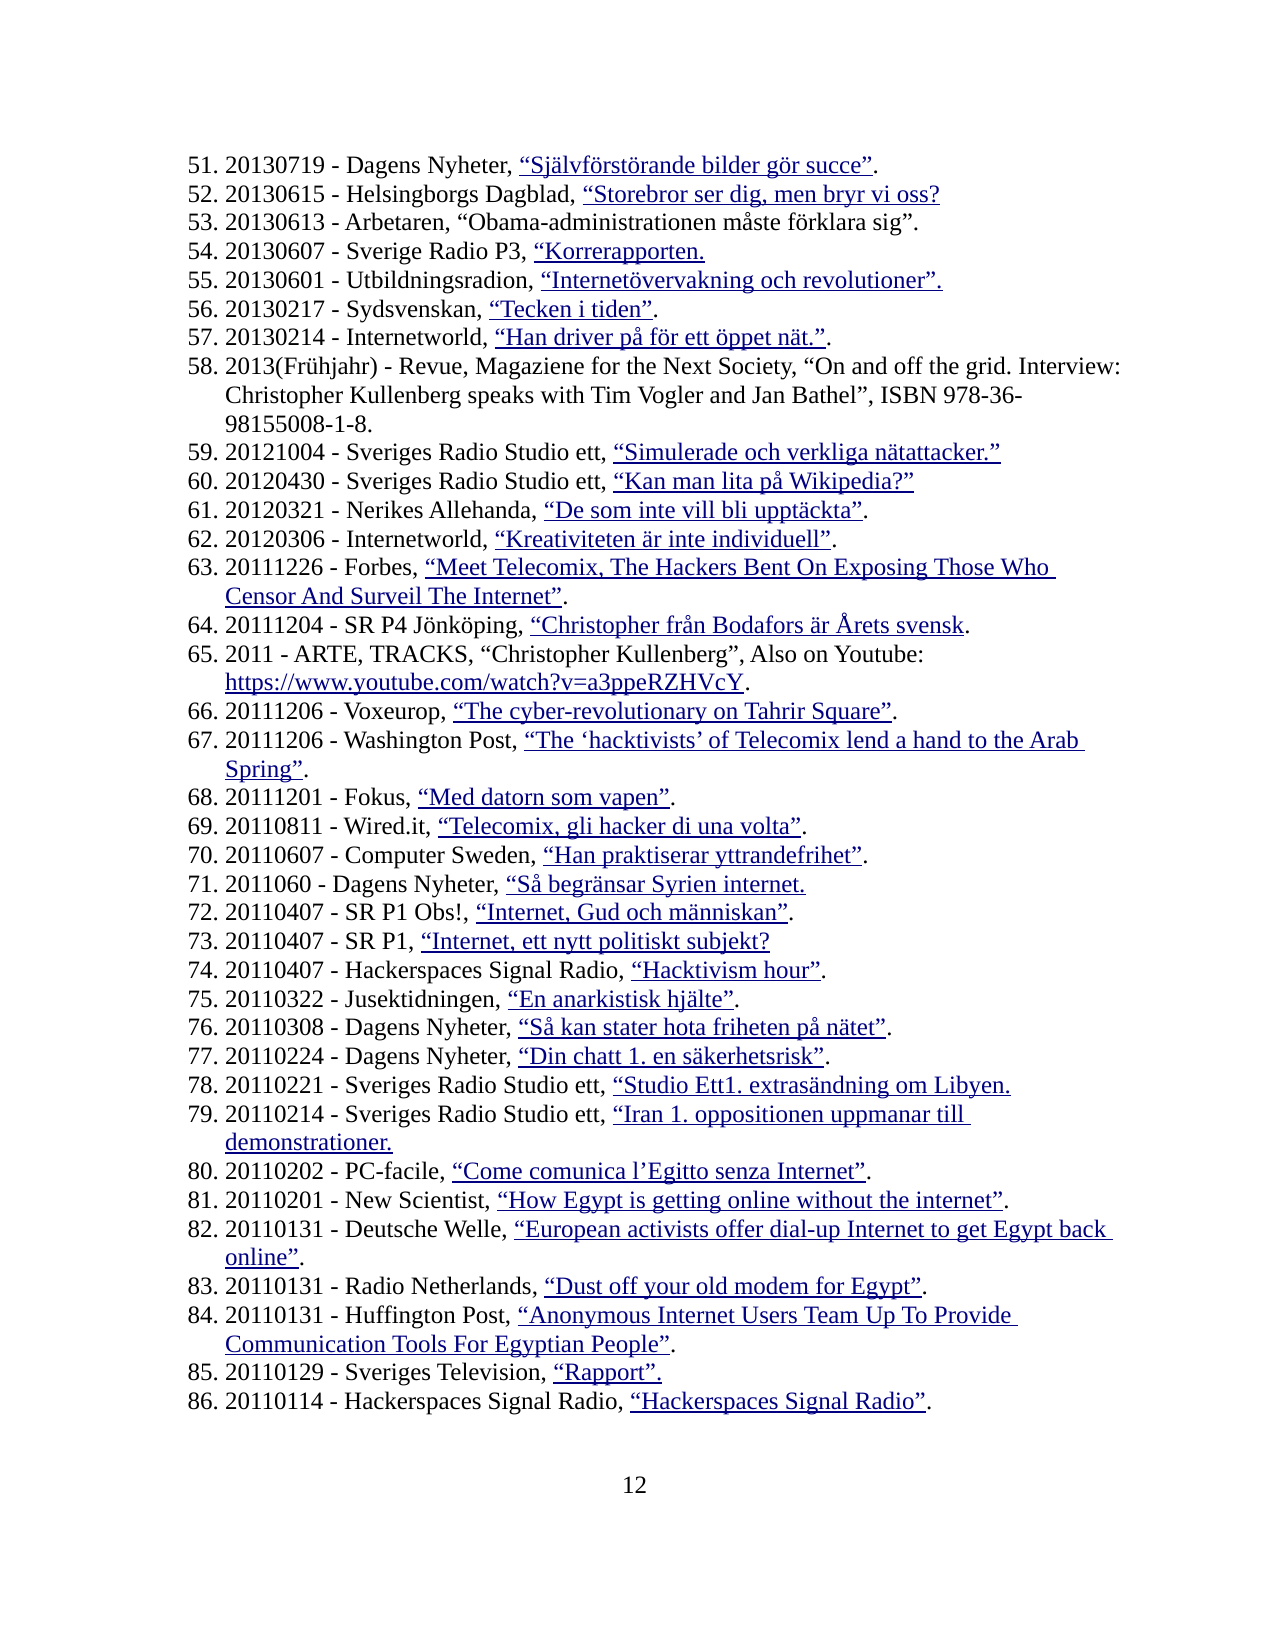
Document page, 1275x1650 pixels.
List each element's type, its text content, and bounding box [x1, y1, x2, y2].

list 20120321 - Nerikes Allehanda, “De som inte vill bli upptäckta”. [187, 495, 1125, 524]
list 20111206 - Voxeurop, “The cyber-revolutionary on Tahrir Square”. [187, 696, 1125, 725]
list 20110607 - Computer Sweden, “Han praktiserar yttrandefrihet”. [187, 840, 1125, 869]
list 20120430 - Sveriges Radio Studio ett, “Kan man lita på Wikipedia?” [187, 466, 1125, 495]
list 20110201 - New Scientist, “How Egypt is getting online without the internet”. [187, 1185, 1125, 1214]
list 20110308 - Dagens Nyheter, “Så kan stater hota friheten på nätet”. [187, 1012, 1125, 1041]
list 20110114 - Hackerspaces Signal Radio, “Hackerspaces Signal Radio”. [187, 1386, 1125, 1415]
list 20110407 - SR P1 Obs!, “Internet, Gud och människan”. [187, 897, 1125, 926]
list 20110131 - Huffington Post, “Anonymous Internet Users Team Up To Provide Communication Tools For Egyptian People”. [187, 1300, 1125, 1357]
list 20110221 - Sveriges Radio Studio ett, “Studio Ett1. extrasändning om Libyen. [187, 1070, 1125, 1099]
list 20111206 - Washington Post, “The ‘hacktivists’ of Telecomix lend a hand to the Arab Spring”. [187, 725, 1125, 782]
list 20110322 - Jusektidningen, “En anarkistisk hjälte”. [187, 984, 1125, 1012]
list 20110131 - Deutsche Welle, “European activists offer dial-up Internet to get Egypt back online”. [187, 1214, 1125, 1271]
list 20110202 - PC-facile, “Come comunica l’Egitto senza Internet”. [187, 1156, 1125, 1185]
list 20110811 - Wired.it, “Telecomix, gli hacker di una volta”. [187, 811, 1125, 840]
list 20110214 - Sveriges Radio Studio ett, “Iran 1. oppositionen uppmanar till demonstrationer. [187, 1099, 1125, 1156]
list 20130217 - Sydsvenskan, “Tecken i tiden”. [187, 294, 1125, 322]
list 2011060 - Dagens Nyheter, “Så begränsar Syrien internet. [187, 869, 1125, 897]
list 20130719 - Dagens Nyheter, “Självförstörande bilder gör succe”. [187, 150, 1125, 179]
list 20110224 - Dagens Nyheter, “Din chatt 1. en säkerhetsrisk”. [187, 1041, 1125, 1070]
list 20130601 - Utbildningsradion, “Internetövervakning och revolutioner”. [187, 265, 1125, 294]
list 20130214 - Internetworld, “Han driver på för ett öppet nät.”. [187, 322, 1125, 351]
list 20111201 - Fokus, “Med datorn som vapen”. [187, 782, 1125, 811]
list 20110129 - Sveriges Television, “Rapport”. [187, 1357, 1125, 1386]
list 20111204 - SR P4 Jönköping, “Christopher från Bodafors är Årets svensk. [187, 610, 1125, 639]
list 20110407 - SR P1, “Internet, ett nytt politiskt subjekt? [187, 926, 1125, 955]
list 20130615 - Helsingborgs Dagblad, “Storebror ser dig, men bryr vi oss? [187, 179, 1125, 207]
list 20130607 - Sverige Radio P3, “Korrerapporten. [187, 236, 1125, 265]
list 20111226 - Forbes, “Meet Telecomix, The Hackers Bent On Exposing Those Who Censor And Surveil The Internet”. [187, 552, 1125, 610]
list 20120306 - Internetworld, “Kreativiteten är inte individuell”. [187, 524, 1125, 552]
list 20110131 - Radio Netherlands, “Dust off your old modem for Egypt”. [187, 1271, 1125, 1300]
list 20130613 - Arbetaren, “Obama-administrationen måste förklara sig”. [187, 207, 1125, 236]
list 20121004 - Sveriges Radio Studio ett, “Simulerade och verkliga nätattacker.” [187, 437, 1125, 466]
list 2011 - ARTE, TRACKS, “Christopher Kullenberg”, Also on Youtube: https://www.youtube.com/watch?v=a3ppeRZHVcY. [187, 639, 1125, 696]
list 20110407 - Hackerspaces Signal Radio, “Hacktivism hour”. [187, 955, 1125, 984]
list 2013(Frühjahr) - Revue, Magaziene for the Next Society, “On and off the grid. Interview: Christopher Kullenberg speaks with Tim Vogler and Jan Bathel”, ISBN 978-36-98155008-1-8. [187, 351, 1125, 437]
